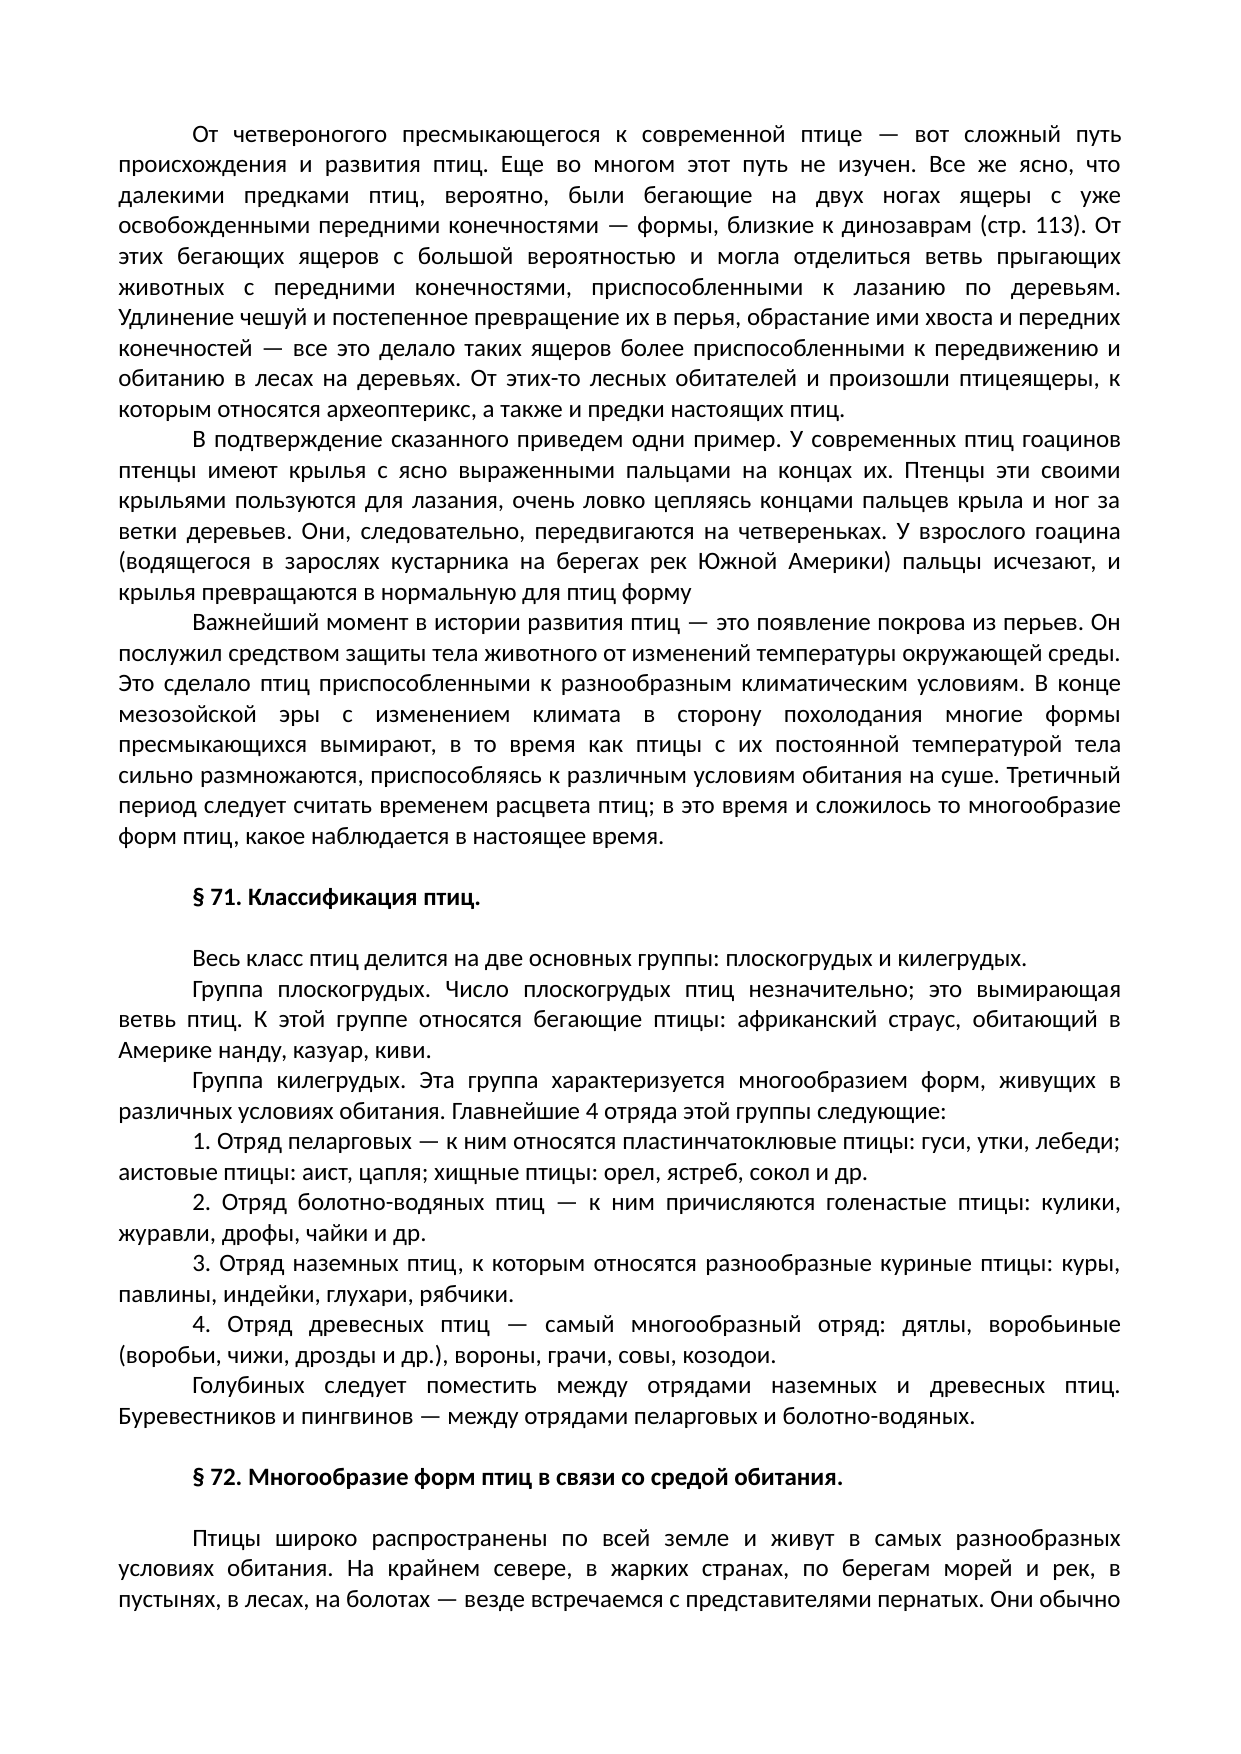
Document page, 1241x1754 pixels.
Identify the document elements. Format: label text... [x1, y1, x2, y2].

text Группа плоскогрудых. Число плоскогрудых птиц незначительно; это вымирающая ветвь птиц. К этой группе относятся бегающие птицы: африканский страус, обитающий в Америке нанду, казуар, киви. [118, 973, 1122, 1064]
text 1. Отряд пеларговых — к ним относятся пластинчатоклювые птицы: гуси, утки, лебеди; аистовые птицы: аист, цапля; хищные птицы: орел, ястреб, сокол и др. [118, 1125, 1122, 1186]
text 3. Отряд наземных птиц, к которым относятся разнообразные куриные птицы: куры, павлины, индейки, глухари, рябчики. [118, 1247, 1122, 1308]
text 2. Отряд болотно-водяных птиц — к ним причисляются голенастые птицы: кулики, журавли, дрофы, чайки и др. [118, 1186, 1122, 1247]
text От четвероногого пресмыкающегося к современной птице — вот сложный путь происхождения и развития птиц. Еще во многом этот путь не изучен. Все же ясно, что далекими предками птиц, вероятно, были бегающие на двух ногах ящеры с уже освобожденными передними конечностями — формы, близкие к динозаврам (стр. 113). От этих бегающих ящеров с большой вероятностью и могла отделиться ветвь прыгающих животных с передними конечностями, приспособленными к лазанию по деревьям. Удлинение чешуй и постепенное превращение их в перья, обрастание ими хвоста и передних конечностей — все это делало таких ящеров более приспособленными к передвижению и обитанию в лесах на деревьях. От этих-то лесных обитателей и произошли птицеящеры, к которым относятся археоптерикс, а также и предки настоящих птиц. [118, 118, 1122, 423]
text Птицы широко распространены по всей земле и живут в самых разнообразных условиях обитания. На крайнем севере, в жарких странах, по берегам морей и рек, в пустынях, в лесах, на болотах — везде встречаемся с представителями пернатых. Они обычно [118, 1522, 1122, 1614]
text § 71. Классификация птиц. [118, 881, 1122, 912]
text Голубиных следует поместить между отрядами наземных и древесных птиц. Буревестников и пингвинов — между отрядами пеларговых и болотно-водяных. [118, 1369, 1122, 1431]
text § 72. Многообразие форм птиц в связи со средой обитания. [118, 1461, 1122, 1492]
text В подтверждение сказанного приведем одни пример. У современных птиц гоацинов птенцы имеют крылья с ясно выраженными пальцами на концах их. Птенцы эти своими крыльями пользуются для лазания, очень ловко цепляясь концами пальцев крыла и ног за ветки деревьев. Они, следовательно, передвигаются на четвереньках. У взрослого гоацина (водящегося в зарослях кустарника на берегах рек Южной Америки) пальцы исчезают, и крылья превращаются в нормальную для птиц форму [118, 423, 1122, 606]
text 4. Отряд древесных птиц — самый многообразный отряд: дятлы, воробьиные (воробьи, чижи, дрозды и др.), вороны, грачи, совы, козодои. [118, 1308, 1122, 1369]
text Группа килегрудых. Эта группа характеризуется многообразием форм, живущих в различных условиях обитания. Главнейшие 4 отряда этой группы следующие: [118, 1064, 1122, 1125]
text Весь класс птиц делится на две основных группы: плоскогрудых и килегрудых. [118, 942, 1122, 973]
text Важнейший момент в истории развития птиц — это появление покрова из перьев. Он послужил средством защиты тела животного от изменений температуры окружающей среды. Это сделало птиц приспособленными к разнообразным климатическим условиям. В конце мезозойской эры с изменением климата в сторону похолодания многие формы пресмыкающихся вымирают, в то время как птицы с их постоянной температурой тела сильно размножаются, приспособляясь к различным условиям обитания на суше. Третичный период следует считать временем расцвета птиц; в это время и сложилось то многообразие форм птиц, какое наблюдается в настоящее время. [118, 606, 1122, 851]
